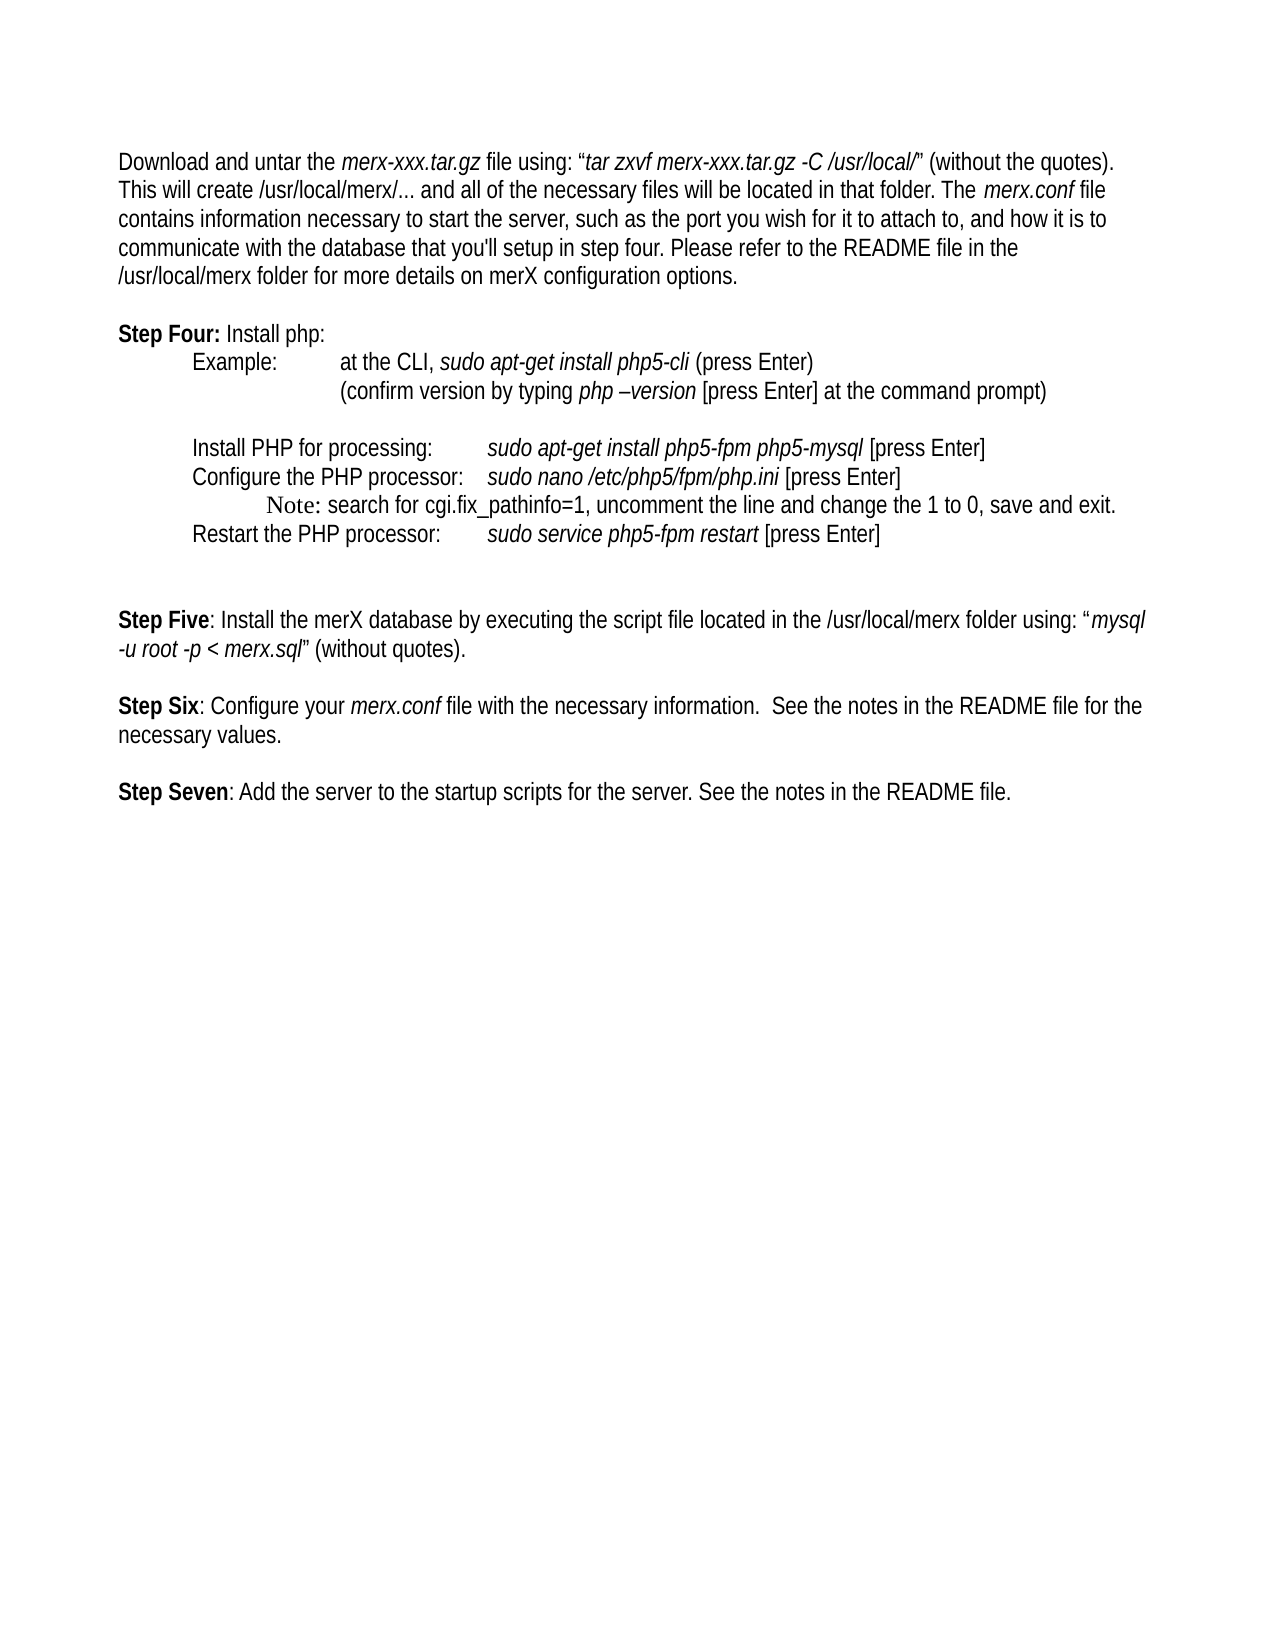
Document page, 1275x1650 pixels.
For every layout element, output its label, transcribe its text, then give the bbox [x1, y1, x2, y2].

text Download and untar the merx-xxx.tar.gz file using: “tar zxvf merx-xxx.tar.gz -C /usr/local/” (without the quotes). This will create /usr/local/merx/... and all of the necessary files will be located in that folder. The merx.conf file contains information necessary to start the server, such as the port you wish for it to attach to, and how it is to communicate with the database that you'll setup in step four. Please refer to the README file in the /usr/local/merx folder for more details on merX configuration options. [118, 147, 1157, 290]
text Step Four: Install php: [118, 319, 1157, 347]
text (confirm version by typing php –version [press Enter] at the command prompt) [118, 376, 1157, 404]
text Step Six: Configure your merx.conf file with the necessary information. See the notes in the README file for the necessary values. [118, 691, 1157, 748]
text Configure the PHP processor: sudo nano /etc/php5/fpm/php.ini [press Enter] [118, 462, 1157, 491]
text Example: at the CLI, sudo apt-get install php5-cli (press Enter) [118, 347, 1157, 376]
text Step Five: Install the merX database by executing the script file located in the /usr/local/merx folder using: “mysql -u root -p < merx.sql” (without quotes). [118, 605, 1157, 663]
text Restart the PHP processor: sudo service php5-fpm restart [press Enter] [118, 519, 1157, 548]
text Install PHP for processing: sudo apt-get install php5-fpm php5-mysql [press Enter] [118, 433, 1157, 462]
text Step Seven: Add the server to the startup scripts for the server. See the notes in the README file. [118, 777, 1157, 806]
text Note: search for cgi.fix_pathinfo=1, uncomment the line and change the 1 to 0, save and exit. [118, 491, 1157, 519]
